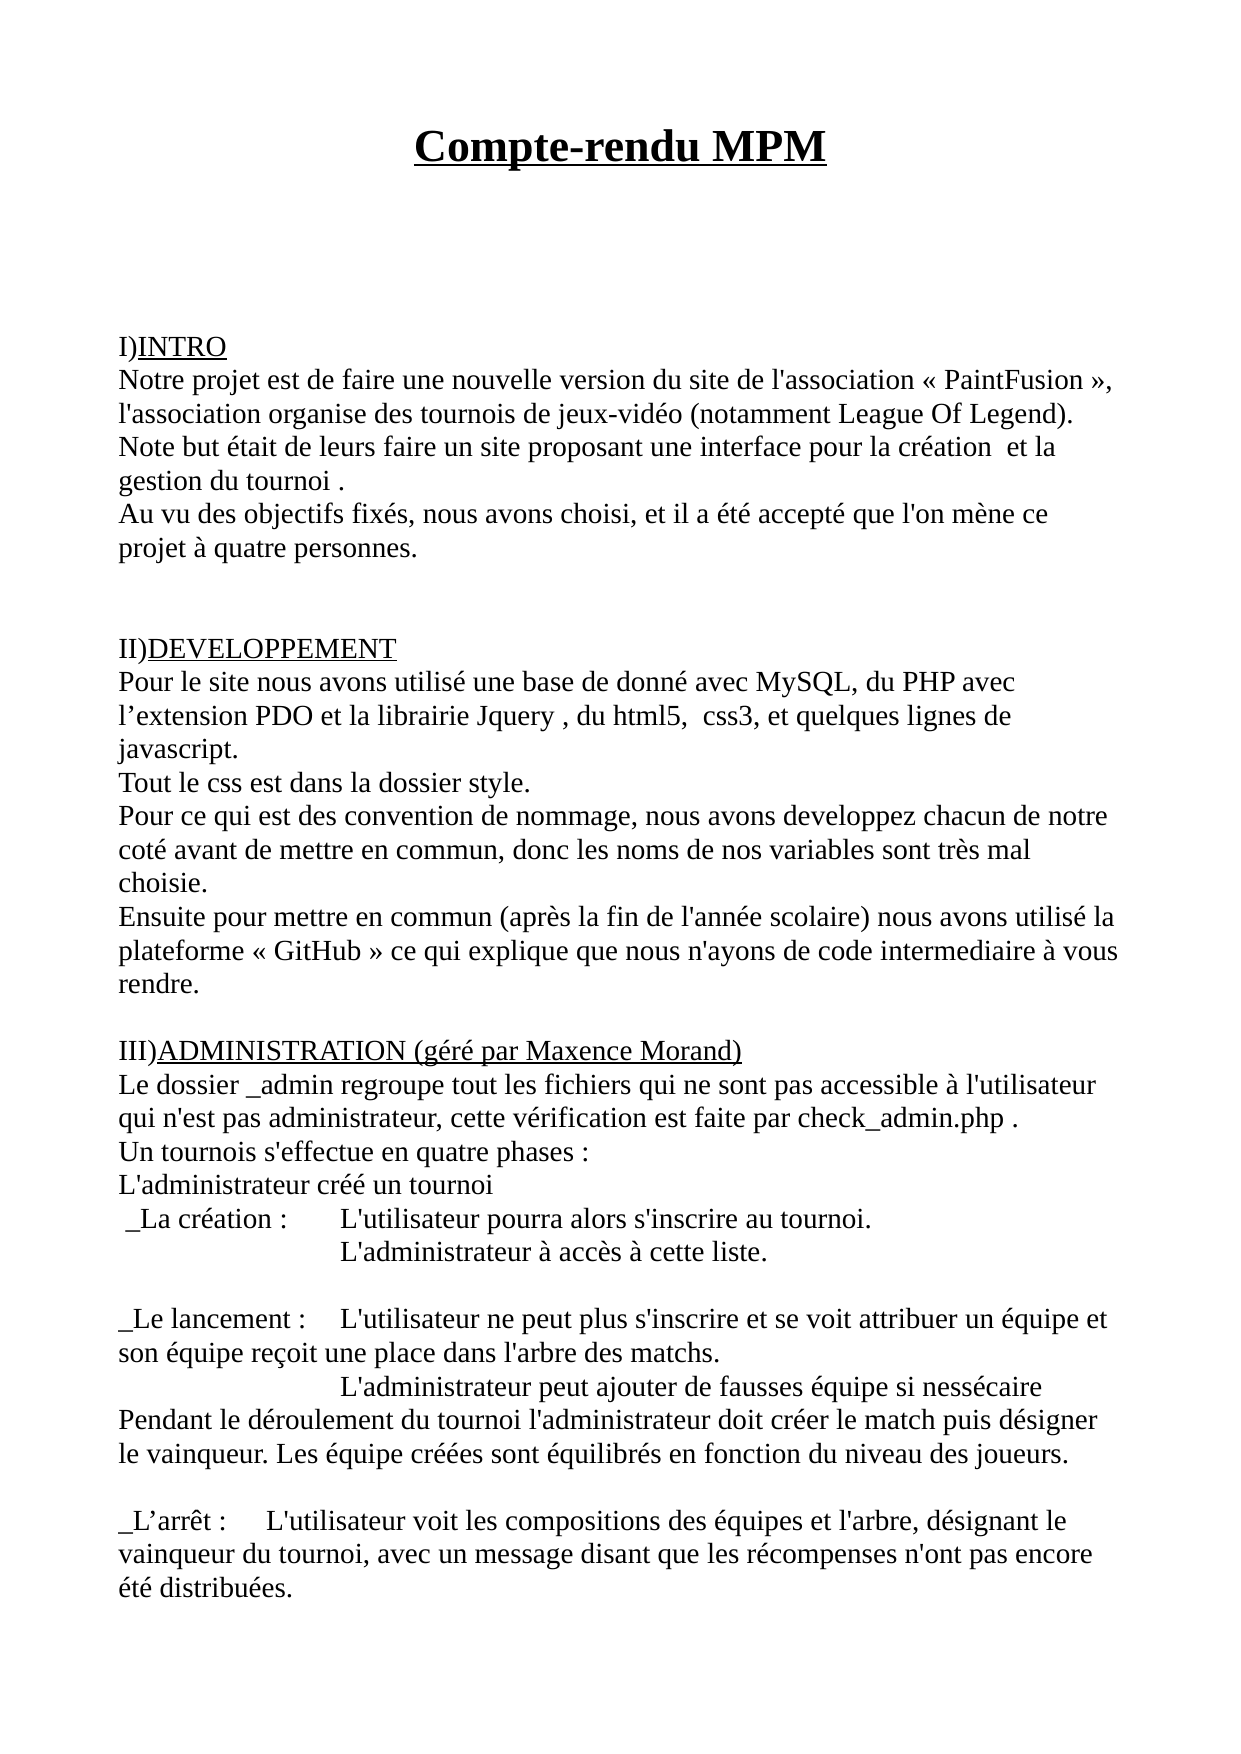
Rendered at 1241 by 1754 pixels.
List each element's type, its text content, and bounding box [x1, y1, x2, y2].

text Pour ce qui est des convention de nommage, nous avons developpez chacun de notre coté avant de mettre en commun, donc les noms de nos variables sont très mal choisie. [118, 798, 1122, 899]
text Pour le site nous avons utilisé une base de donné avec MySQL, du PHP avec l’extension PDO et la librairie Jquery , du html5, css3, et quelques lignes de javascript. [118, 664, 1122, 765]
text Le dossier _admin regroupe tout les fichiers qui ne sont pas accessible à l'utilisateur qui n'est pas administrateur, cette vérification est faite par check_admin.php . [118, 1067, 1122, 1134]
text Pendant le déroulement du tournoi l'administrateur doit créer le match puis désigner le vainqueur. Les équipe créées sont équilibrés en fonction du niveau des joueurs. [118, 1402, 1122, 1469]
text Ensuite pour mettre en commun (après la fin de l'année scolaire) nous avons utilisé la plateforme « GitHub » ce qui explique que nous n'ayons de code intermediaire à vous rendre. [118, 899, 1122, 1000]
text Tout le css est dans la dossier style. [118, 765, 1122, 798]
text _L’arrêt : L'utilisateur voit les compositions des équipes et l'arbre, désignant le vainqueur du tournoi, avec un message disant que les récompenses n'ont pas encore été distribuées. [118, 1503, 1122, 1603]
text Un tournois s'effectue en quatre phases : [118, 1134, 1122, 1167]
text L'administrateur peut ajouter de fausses équipe si nessécaire [118, 1369, 1122, 1402]
text _Le lancement : L'utilisateur ne peut plus s'inscrire et se voit attribuer un équipe et son équipe reçoit une place dans l'arbre des matchs. [118, 1302, 1122, 1369]
text III)ADMINISTRATION (géré par Maxence Morand) [118, 1033, 1122, 1067]
text I)INTRO [118, 329, 1122, 362]
text Compte-rendu MPM [118, 118, 1122, 171]
text Note but était de leurs faire un site proposant une interface pour la création et la gestion du tournoi . [118, 429, 1122, 497]
text Notre projet est de faire une nouvelle version du site de l'association « PaintFusion », l'association organise des tournois de jeux-vidéo (notamment League Of Legend). [118, 362, 1122, 429]
text L'administrateur créé un tournoi [118, 1167, 1122, 1201]
text Au vu des objectifs fixés, nous avons choisi, et il a été accepté que l'on mène ce projet à quatre personnes. [118, 497, 1122, 564]
text L'administrateur à accès à cette liste. [118, 1234, 1122, 1268]
text _La création : L'utilisateur pourra alors s'inscrire au tournoi. [118, 1201, 1122, 1234]
text II)DEVELOPPEMENT [118, 631, 1122, 664]
